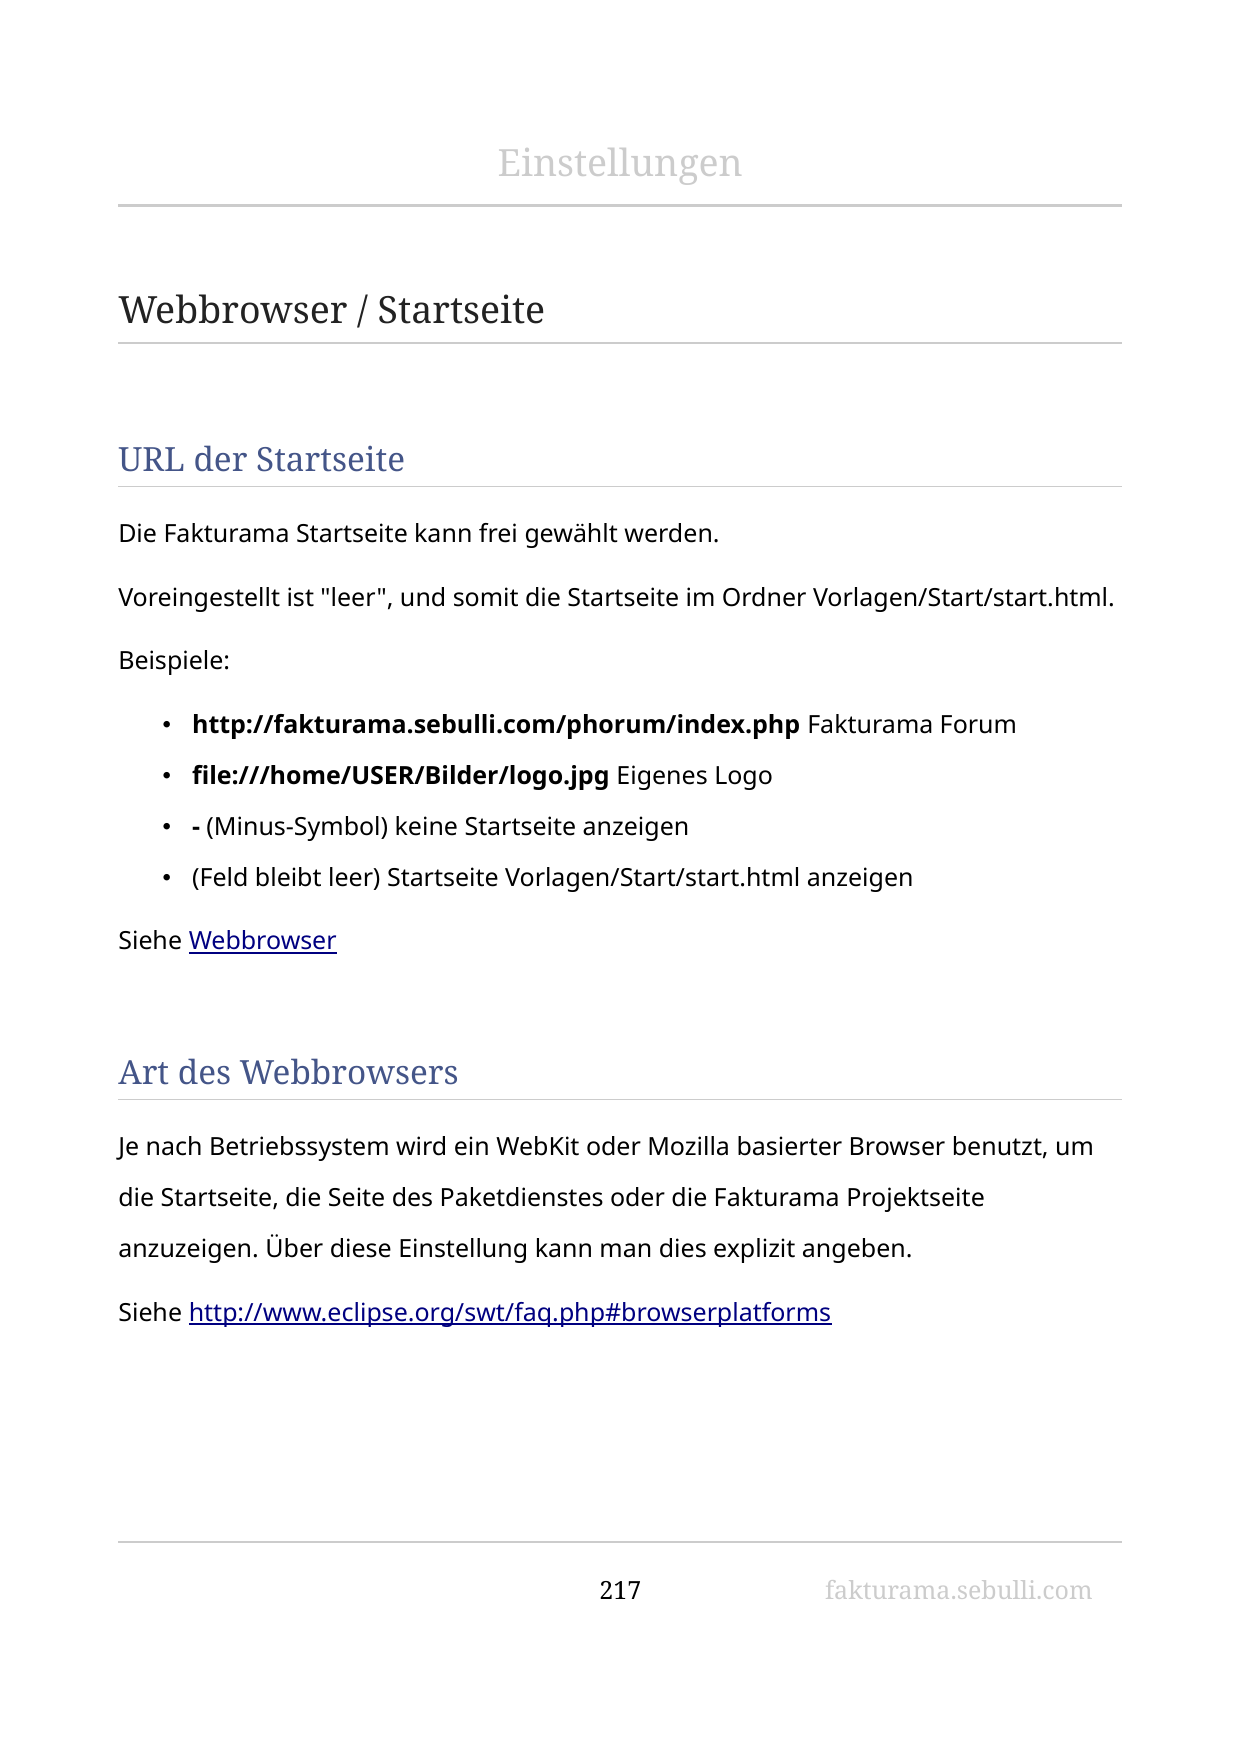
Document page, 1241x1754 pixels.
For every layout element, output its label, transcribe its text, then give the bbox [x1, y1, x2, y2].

text Siehe http://www.eclipse.org/swt/faq.php#browserplatforms [118, 1294, 1122, 1328]
text Siehe Webbrowser [118, 923, 1122, 957]
list file:///home/USER/Bilder/logo.jpg Eigenes Logo [162, 757, 1122, 791]
text Voreingestellt ist "leer", und somit die Startseite im Ordner Vorlagen/Start/start.html. [118, 579, 1122, 613]
subtitle URL der Startseite [118, 436, 1122, 486]
text Beispiele: [118, 643, 1122, 677]
list http://fakturama.sebulli.com/phorum/index.php Fakturama Forum [162, 706, 1122, 740]
list (Feld bleibt leer) Startseite Vorlagen/Start/start.html anzeigen [162, 859, 1122, 893]
text Je nach Betriebssystem wird ein WebKit oder Mozilla basierter Browser benutzt, um die Startseite, die Seite des Paketdienstes oder die Fakturama Projektseite anzuzeigen. Über diese Einstellung kann man dies explizit angeben. [118, 1129, 1122, 1265]
text Die Fakturama Startseite kann frei gewählt werden. [118, 516, 1122, 550]
list - (Minus-Symbol) keine Startseite anzeigen [162, 808, 1122, 842]
subtitle Art des Webbrowsers [118, 1049, 1122, 1099]
subtitle Webbrowser / Startseite [118, 283, 1122, 342]
